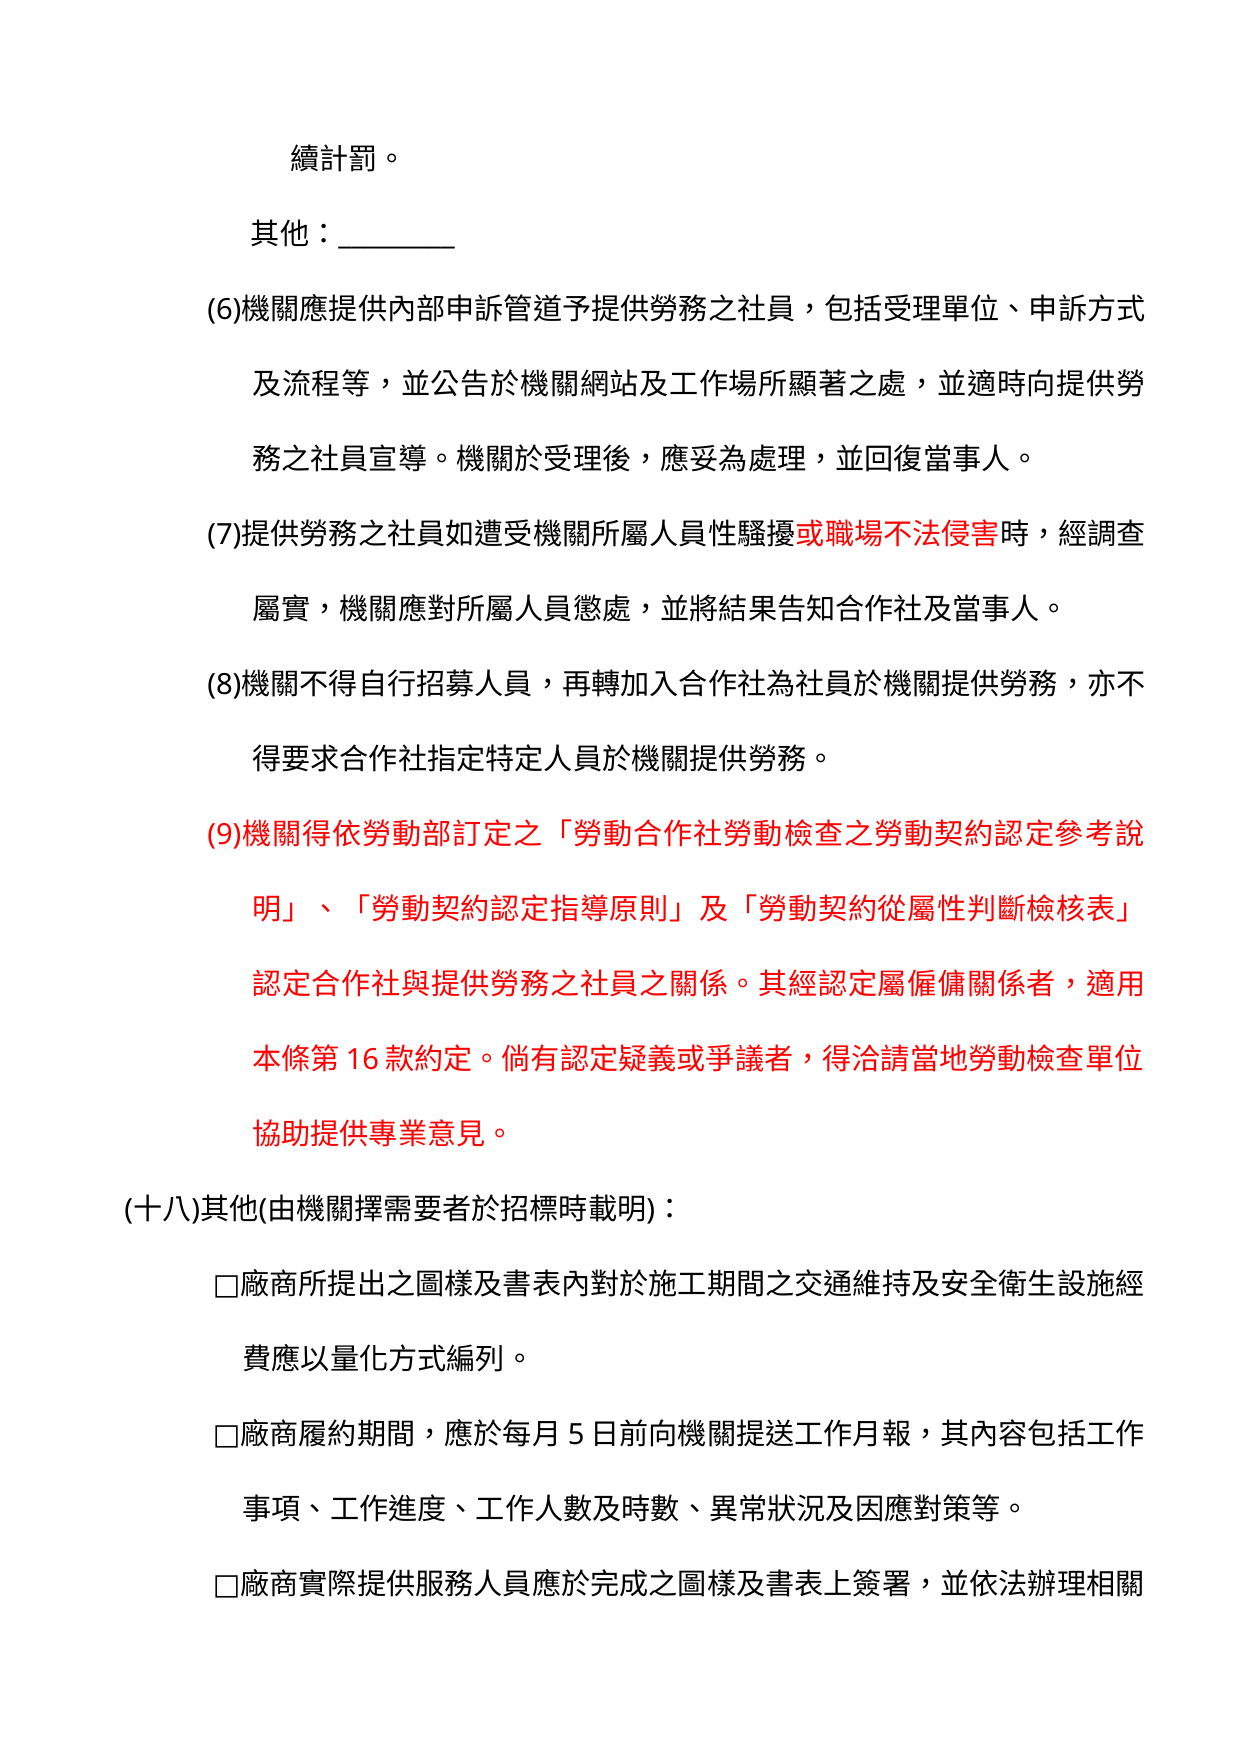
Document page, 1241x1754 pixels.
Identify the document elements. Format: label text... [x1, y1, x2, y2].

text □廠商實際提供服務人員應於完成之圖樣及書表上簽署，並依法辦理相關 [213, 1544, 1146, 1619]
text (7)提供勞務之社員如遭受機關所屬人員性騷擾或職場不法侵害時，經調查屬實，機關應對所屬人員懲處，並將結果告知合作社及當事人。 [207, 494, 1146, 644]
text (9)機關得依勞動部訂定之「勞動合作社勞動檢查之勞動契約認定參考說明」、「勞動契約認定指導原則」及「勞動契約從屬性判斷檢核表」認定合作社與提供勞務之社員之關係。其經認定屬僱傭關係者，適用本條第16款約定。倘有認定疑義或爭議者，得洽請當地勞動檢查單位協助提供專業意見。 [207, 794, 1146, 1169]
text (8)機關不得自行招募人員，再轉加入合作社為社員於機關提供勞務，亦不得要求合作社指定特定人員於機關提供勞務。 [207, 644, 1146, 794]
text 其他：_________ [251, 194, 1152, 269]
text 續計罰。 [251, 119, 1152, 194]
text □廠商所提出之圖樣及書表內對於施工期間之交通維持及安全衛生設施經費應以量化方式編列。 [213, 1244, 1146, 1394]
text □廠商履約期間，應於每月5日前向機關提送工作月報，其內容包括工作事項、工作進度、工作人數及時數、異常狀況及因應對策等。 [213, 1394, 1146, 1544]
text (十八)其他(由機關擇需要者於招標時載明)： [124, 1169, 1152, 1244]
text (6)機關應提供內部申訴管道予提供勞務之社員，包括受理單位、申訴方式及流程等，並公告於機關網站及工作場所顯著之處，並適時向提供勞務之社員宣導。機關於受理後，應妥為處理，並回復當事人。 [207, 269, 1146, 494]
